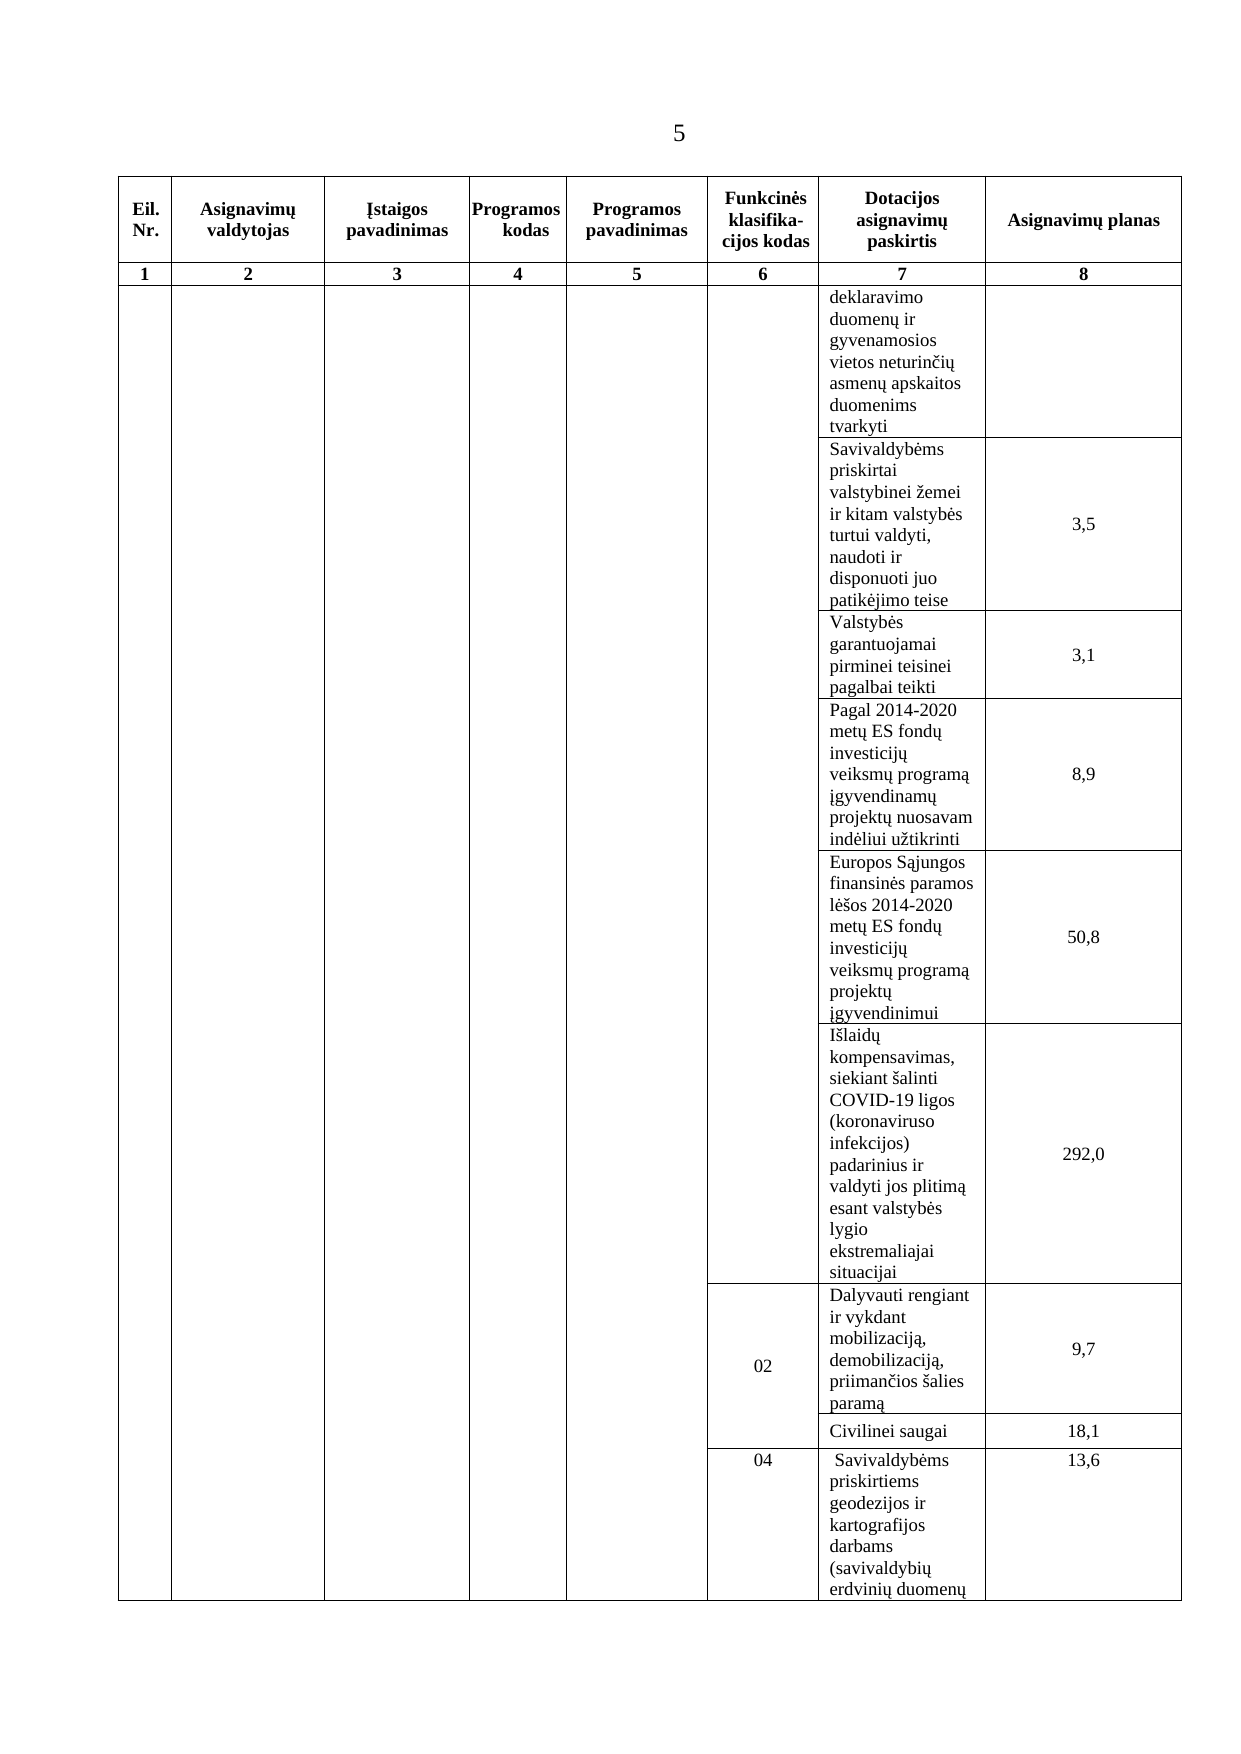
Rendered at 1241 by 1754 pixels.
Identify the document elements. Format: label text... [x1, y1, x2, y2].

table_cell 3 [325, 263, 469, 285]
table_header Programos kodas [470, 177, 566, 262]
table_cell Civilinei saugai [819, 1414, 985, 1448]
table_header Programos pavadinimas [567, 177, 707, 262]
table_cell Savivaldybėms priskirtiems geodezijos ir kartografijos darbams (savivaldybių erdvinių duomenų [819, 1449, 985, 1600]
table_header Asignavimų valdytojas [172, 177, 324, 262]
table_cell Savivaldybėms priskirtai valstybinei žemei ir kitam valstybės turtui valdyti, naudoti ir disponuoti juo patikėjimo teise [819, 438, 985, 610]
table_cell deklaravimo duomenų ir gyvenamosios vietos neturinčių asmenų apskaitos duomenims tvarkyti [819, 286, 985, 437]
table_cell 3,5 [986, 438, 1181, 610]
table_cell 50,8 [986, 851, 1181, 1023]
table_cell 8 [986, 263, 1181, 285]
table_cell 1 [119, 263, 171, 285]
table_cell 2 [172, 263, 324, 285]
table_cell Europos Sąjungos finansinės paramos lėšos 2014-2020 metų ES fondų investicijų veiksmų programą projektų įgyvendinimui [819, 851, 985, 1023]
table_cell 9,7 [986, 1284, 1181, 1413]
table_header Funkcinės klasifika-cijos kodas [708, 177, 818, 262]
table_cell [172, 286, 324, 1600]
table_cell [119, 286, 171, 1600]
table_cell 04 [708, 1449, 818, 1600]
table_cell 4 [470, 263, 566, 285]
table_cell [567, 286, 707, 1600]
table_cell Valstybės garantuojamai pirminei teisinei pagalbai teikti [819, 611, 985, 698]
table_header Asignavimų planas [986, 177, 1181, 262]
table_cell Pagal 2014-2020 metų ES fondų investicijų veiksmų programą įgyvendinamų projektų nuosavam indėliui užtikrinti [819, 699, 985, 849]
table_cell 5 [567, 263, 707, 285]
table_cell 8,9 [986, 699, 1181, 849]
table_cell 7 [819, 263, 985, 285]
table_cell 6 [708, 263, 818, 285]
table_cell [986, 286, 1181, 437]
table_cell Išlaidų kompensavimas, siekiant šalinti COVID-19 ligos (koronaviruso infekcijos) padarinius ir valdyti jos plitimą esant valstybės lygio ekstremaliajai situacijai [819, 1024, 985, 1283]
table_cell [708, 286, 818, 1283]
table_cell 292,0 [986, 1024, 1181, 1283]
table_cell 02 [708, 1284, 818, 1448]
table_header Eil. Nr. [119, 177, 171, 262]
table_cell 18,1 [986, 1414, 1181, 1448]
table_header Dotacijos asignavimų paskirtis [819, 177, 985, 262]
table_cell 3,1 [986, 611, 1181, 698]
table_cell Dalyvauti rengiant ir vykdant mobilizaciją, demobilizaciją, priimančios šalies paramą [819, 1284, 985, 1413]
table_cell [470, 286, 566, 1600]
table_header Įstaigos pavadinimas [325, 177, 469, 262]
table_cell 13,6 [986, 1449, 1181, 1600]
table_cell [325, 286, 469, 1600]
